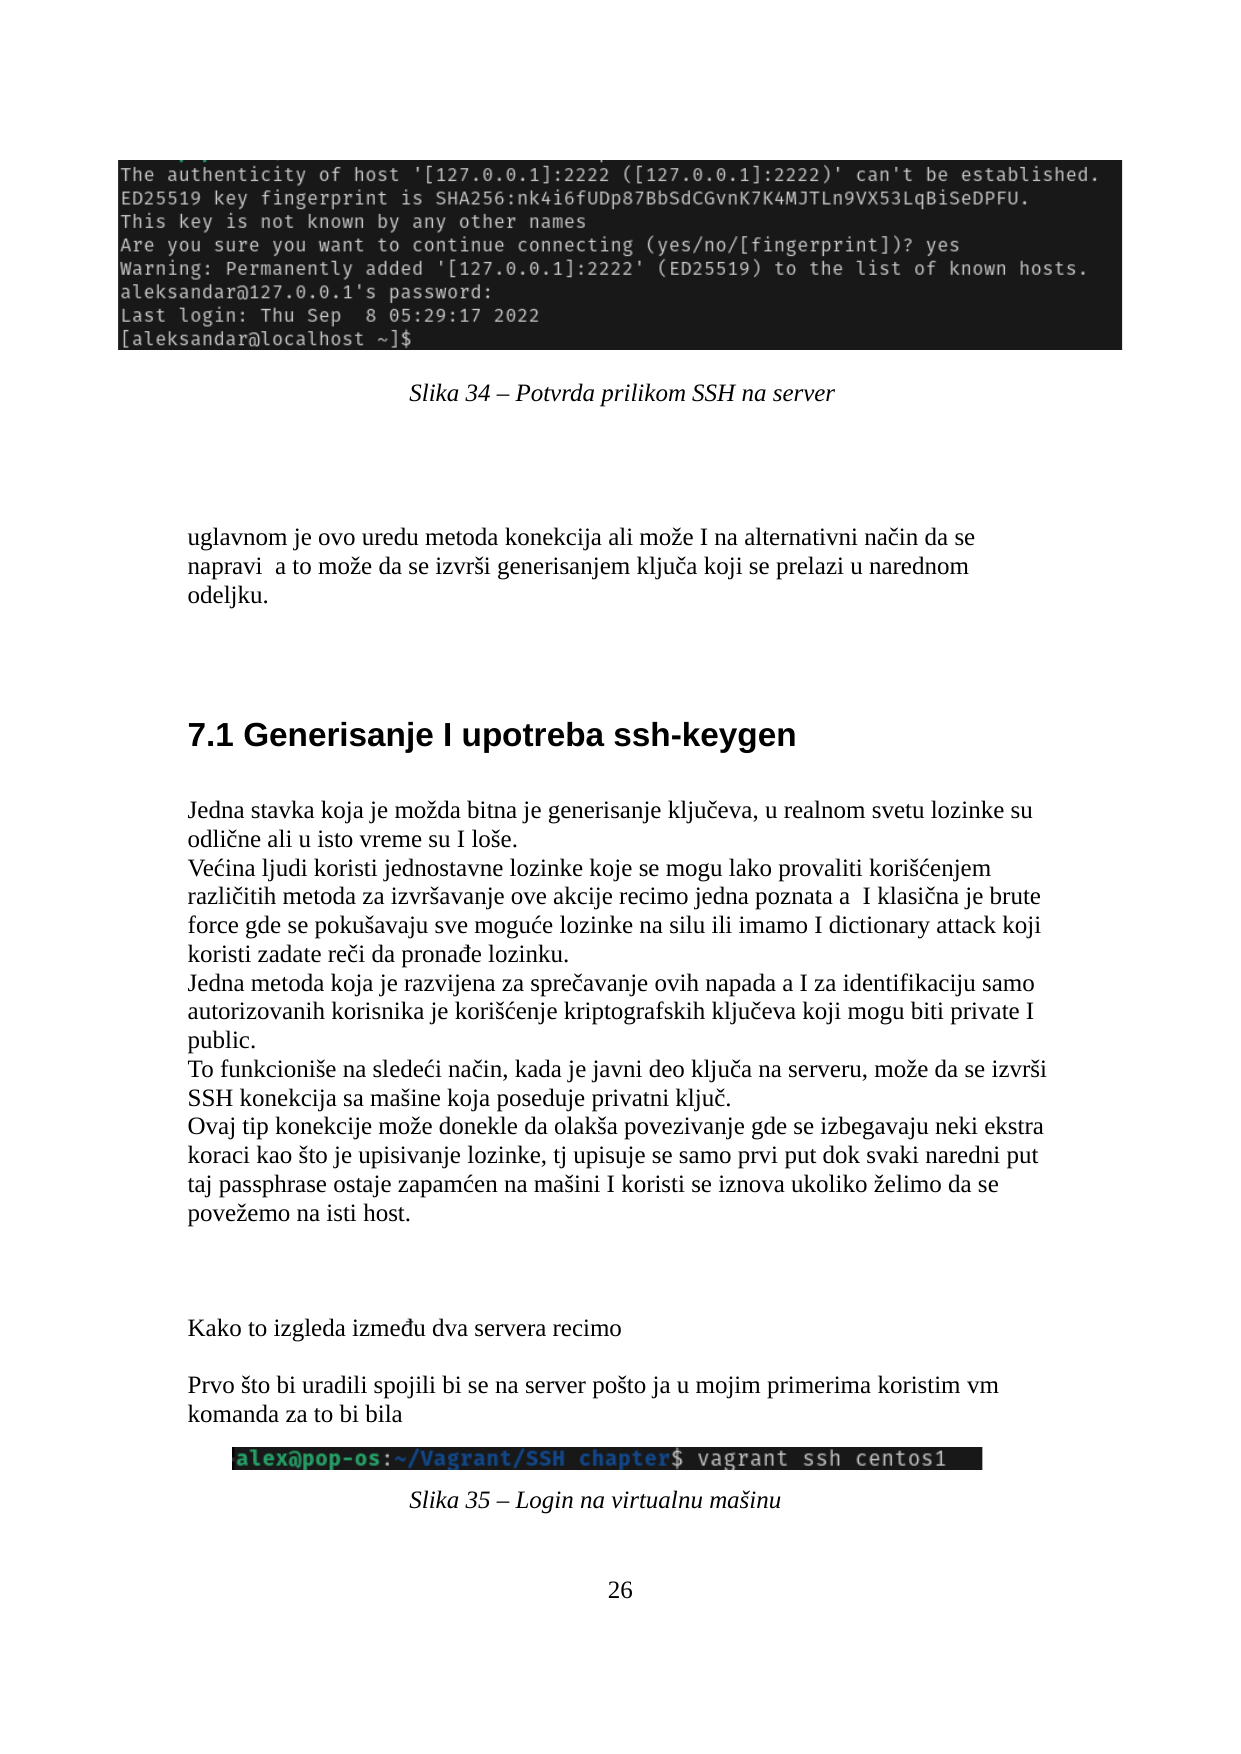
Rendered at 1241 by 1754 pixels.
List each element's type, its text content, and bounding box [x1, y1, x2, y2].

text Prvo što bi uradili spojili bi se na server pošto ja u mojim primerima koristim vm komanda za to bi bila [187, 1370, 1053, 1428]
text uglavnom je ovo uredu metoda konekcija ali može I na alternativni način da se napravi a to može da se izvrši generisanjem ključa koji se prelazi u narednom odeljku. [187, 522, 1053, 608]
picture [118, 160, 1123, 350]
text Većina ljudi koristi jednostavne lozinke koje se mogu lako provaliti korišćenjem različitih metoda za izvršavanje ove akcije recimo jedna poznata a I klasična je brute force gde se pokušavaju sve moguće lozinke na silu ili imamo I dictionary attack koji koristi zadate reči da pronađe lozinku. [187, 853, 1053, 968]
text Slika 35 – Login na virtualnu mašinu [187, 1485, 1053, 1514]
text To funkcioniše na sledeći način, kada je javni deo ključa na serveru, može da se izvrši SSH konekcija sa mašine koja poseduje privatni ključ. [187, 1054, 1053, 1111]
picture [232, 1447, 983, 1470]
text Slika 34 – Potvrda prilikom SSH na server [187, 378, 1053, 407]
text Jedna stavka koja je možda bitna je generisanje ključeva, u realnom svetu lozinke su odlične ali u isto vreme su I loše. [187, 795, 1053, 853]
text Ovaj tip konekcije može donekle da olakša povezivanje gde se izbegavaju neki ekstra koraci kao što je upisivanje lozinke, tj upisuje se samo prvi put dok svaki naredni put taj passphrase ostaje zapamćen na mašini I koristi se iznova ukoliko želimo da se povežemo na isti host. [187, 1111, 1053, 1226]
subtitle 7.1 Generisanje I upotreba ssh-keygen [187, 716, 1053, 754]
text Kako to izgleda između dva servera recimo [187, 1313, 1053, 1341]
text Jedna metoda koja je razvijena za sprečavanje ovih napada a I za identifikaciju samo autorizovanih korisnika je korišćenje kriptografskih ključeva koji mogu biti private I public. [187, 968, 1053, 1054]
